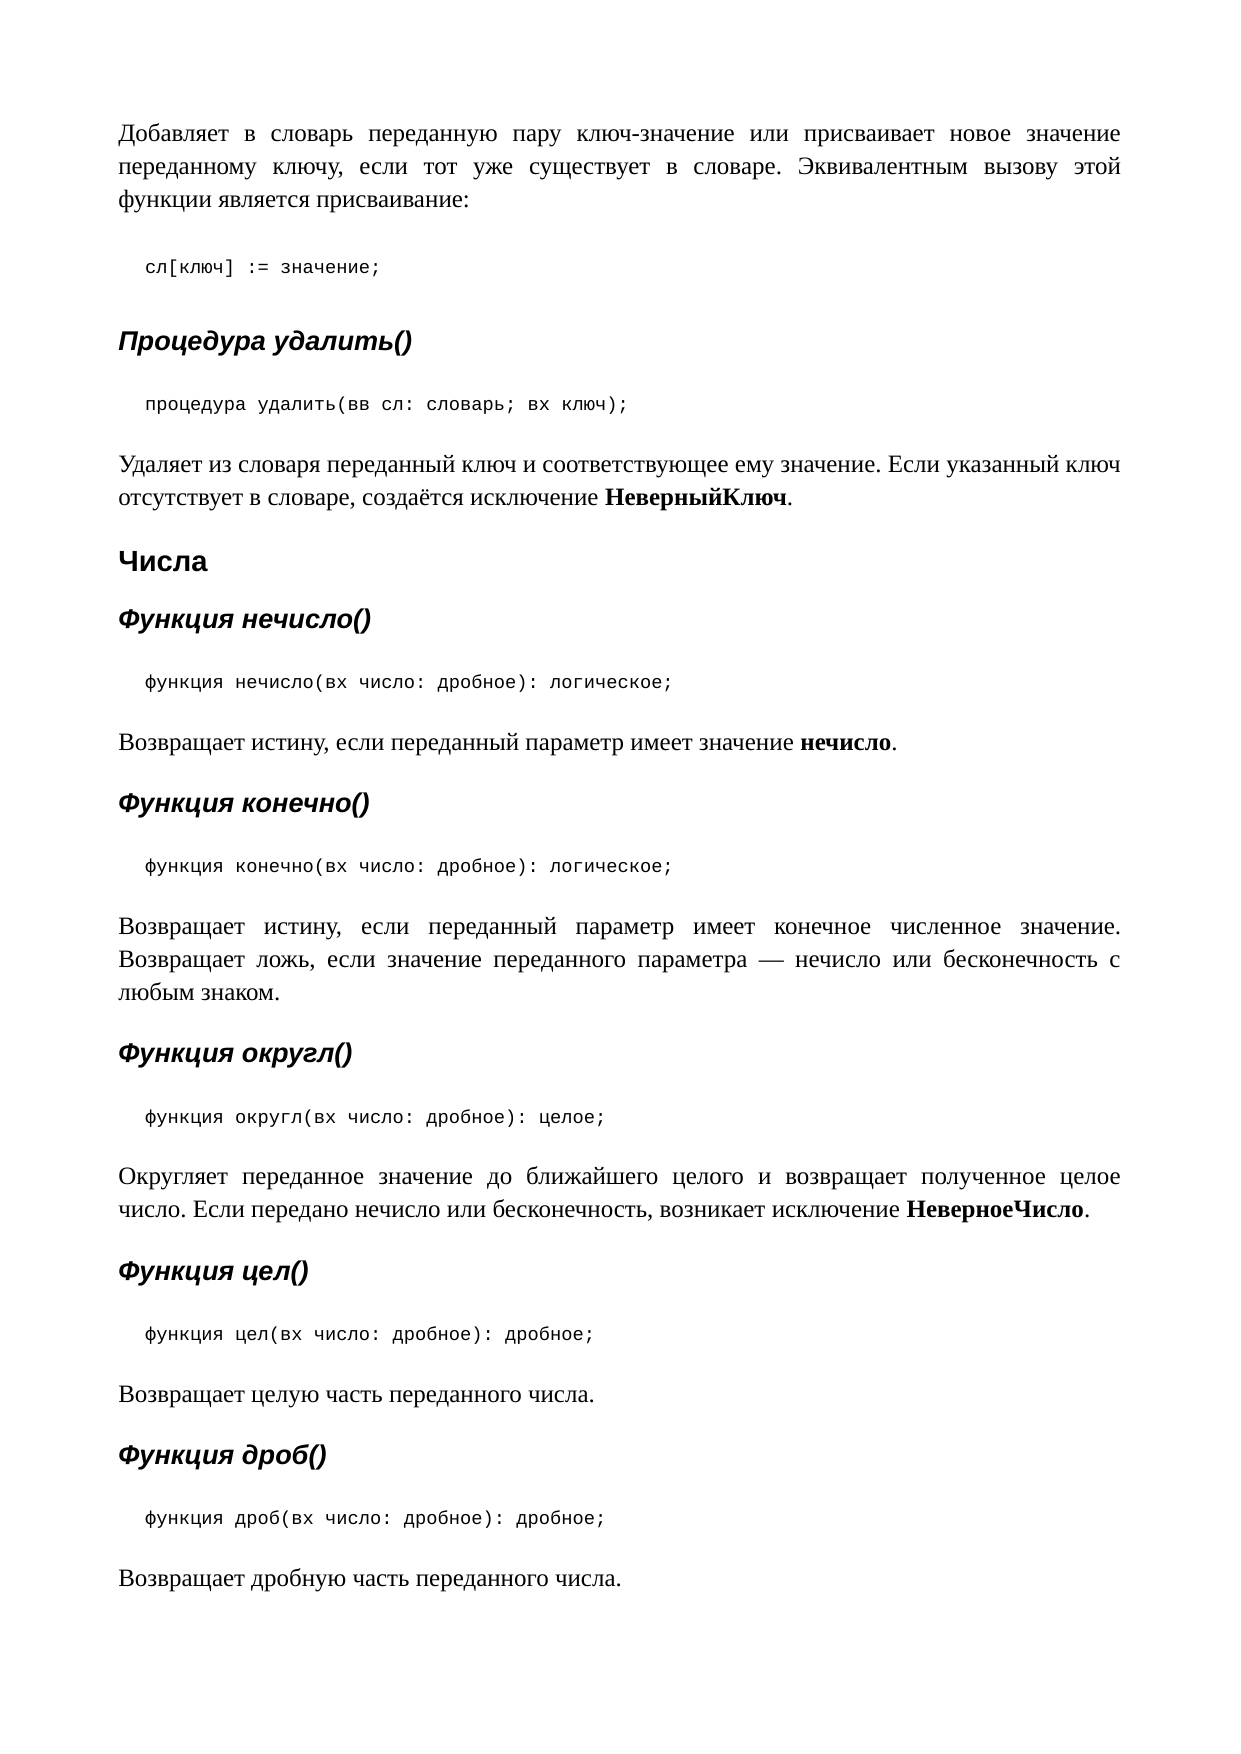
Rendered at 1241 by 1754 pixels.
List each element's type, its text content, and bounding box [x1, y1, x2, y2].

text Возвращает целую часть переданного числа. [118, 1379, 1122, 1407]
text Возвращает истину, если переданный параметр имеет значение нечисло. [118, 727, 1122, 756]
subtitle Функция конечно() [118, 787, 1122, 818]
text Округляет переданное значение до ближайшего целого и возвращает полученное целое число. Если передано нечисло или бесконечность, возникает исключение НеверноеЧисло. [118, 1161, 1122, 1223]
subtitle Процедура удалить() [118, 325, 1122, 356]
subtitle Функция цел() [118, 1254, 1122, 1286]
text функция нечисло(вх число: дробное): логическое; [136, 664, 1104, 703]
subtitle Функция нечисло() [118, 603, 1122, 634]
text Добавляет в словарь переданную пару ключ-значение или присваивает новое значение переданному ключу, если тот уже существует в словаре. Эквивалентным вызову этой функции является присваивание: [118, 118, 1122, 213]
text Возвращает дробную часть переданного числа. [118, 1563, 1122, 1592]
text Удаляет из словаря переданный ключ и соответствующее ему значение. Если указанный ключ отсутствует в словаре, создаётся исключение НеверныйКлюч. [118, 449, 1122, 511]
text процедура удалить(вв сл: словарь; вх ключ); [136, 386, 1104, 425]
subtitle Функция дроб() [118, 1439, 1122, 1470]
subtitle Функция округл() [118, 1037, 1122, 1068]
text функция конечно(вх число: дробное): логическое; [136, 848, 1104, 887]
text Возвращает истину, если переданный параметр имеет конечное численное значение. Возвращает ложь, если значение переданного параметра — нечисло или бесконечность с любым знаком. [118, 911, 1122, 1006]
text функция дроб(вх число: дробное): дробное; [136, 1500, 1104, 1539]
subtitle Числа [118, 544, 1122, 578]
text функция цел(вх число: дробное): дробное; [136, 1316, 1104, 1355]
text функция округл(вх число: дробное): целое; [136, 1099, 1104, 1138]
text сл[ключ] := значение; [136, 249, 1104, 288]
